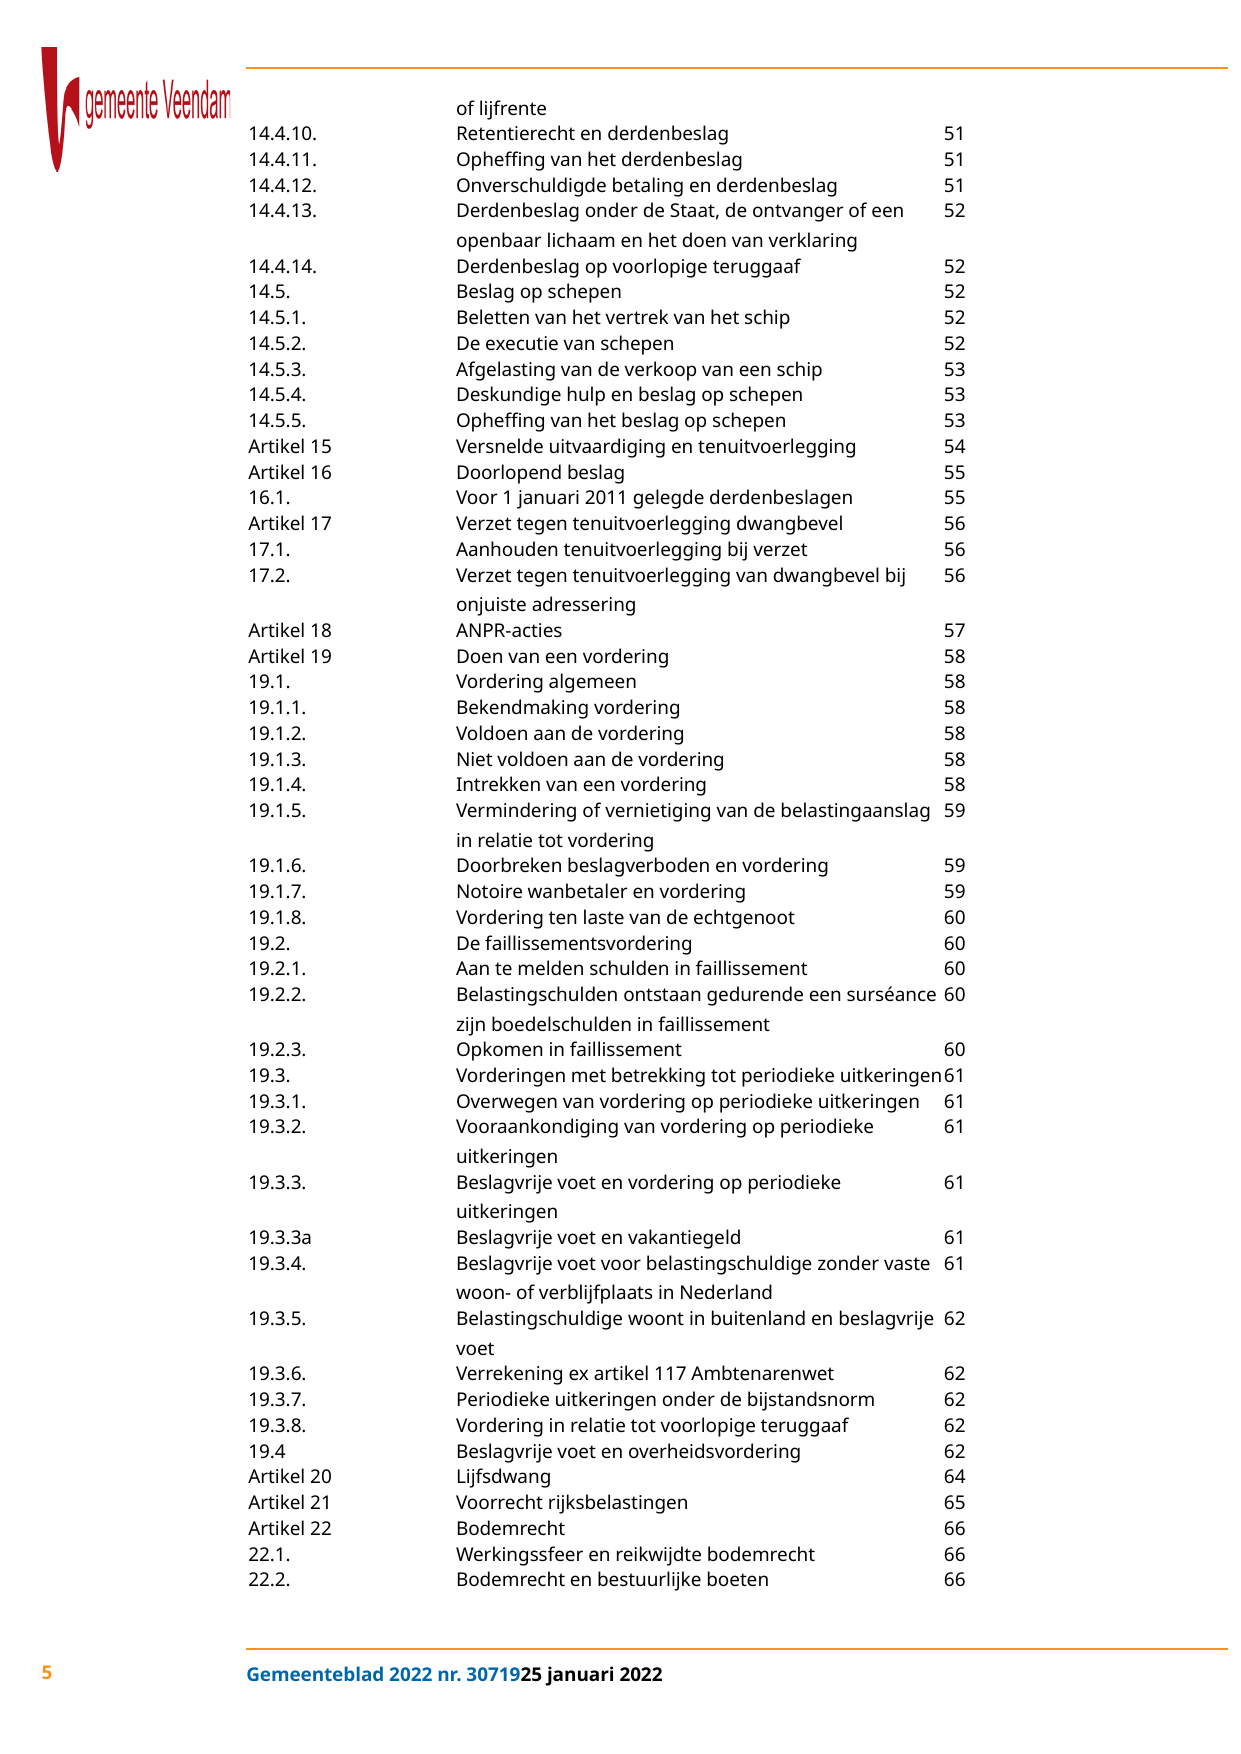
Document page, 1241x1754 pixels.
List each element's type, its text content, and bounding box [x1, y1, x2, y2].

table_cell 52 [944, 330, 1152, 356]
table_cell ANPR-acties [456, 617, 944, 643]
table_cell Periodieke uitkeringen onder de bijstandsnorm [456, 1386, 944, 1412]
table_cell 19.1.2. [248, 720, 456, 746]
table_cell 53 [944, 382, 1152, 407]
table_cell Verzet tegen tenuitvoerlegging dwangbevel [456, 510, 944, 536]
table_cell 62 [944, 1361, 1152, 1386]
table_cell 62 [944, 1412, 1152, 1438]
table_cell 19.3.4. [248, 1250, 456, 1305]
table_cell Artikel 16 [248, 459, 456, 484]
table_cell 19.1. [248, 669, 456, 694]
table_cell 19.2. [248, 930, 456, 955]
table_cell 61 [944, 1250, 1152, 1305]
table_cell Niet voldoen aan de vordering [456, 746, 944, 771]
table_cell 14.4.14. [248, 253, 456, 279]
table_cell 51 [944, 172, 1152, 198]
table_cell 57 [944, 617, 1152, 643]
table_cell De faillissementsvordering [456, 930, 944, 955]
picture [41, 47, 231, 172]
table_cell 55 [944, 459, 1152, 484]
table_cell Doen van een vordering [456, 643, 944, 668]
table_cell 52 [944, 305, 1152, 330]
table_cell 19.3.1. [248, 1088, 456, 1114]
table_cell Belastingschulden ontstaan gedurende een surséance zijn boedelschulden in faillissement [456, 981, 944, 1036]
table_cell 56 [944, 562, 1152, 617]
table_cell 62 [944, 1305, 1152, 1361]
table_cell 19.3.7. [248, 1386, 456, 1412]
table_cell Artikel 19 [248, 643, 456, 668]
table_cell 14.5.5. [248, 408, 456, 433]
table_cell 19.2.3. [248, 1036, 456, 1062]
table_cell 53 [944, 408, 1152, 433]
table_cell 19.2.2. [248, 981, 456, 1036]
table_cell Artikel 17 [248, 510, 456, 536]
table_cell Lijfsdwang [456, 1464, 944, 1489]
table_cell 58 [944, 720, 1152, 746]
table_cell Derdenbeslag op voorlopige teruggaaf [456, 253, 944, 279]
table_cell 19.3. [248, 1062, 456, 1088]
table_cell 58 [944, 669, 1152, 694]
table_cell 61 [944, 1114, 1152, 1169]
table_cell Versnelde uitvaardiging en tenuitvoerlegging [456, 433, 944, 459]
table_cell Vermindering of vernietiging van de belastingaanslag in relatie tot vordering [456, 797, 944, 852]
table_cell Beslagvrije voet voor belastingschuldige zonder vaste woon- of verblijfplaats in Nederland [456, 1250, 944, 1305]
table_cell 14.4.12. [248, 172, 456, 198]
table_cell [944, 95, 1152, 121]
table_cell 16.1. [248, 485, 456, 510]
table_cell Artikel 18 [248, 617, 456, 643]
table_cell 14.4.13. [248, 198, 456, 253]
table_cell Intrekken van een vordering [456, 771, 944, 797]
table_cell Opheffing van het derdenbeslag [456, 146, 944, 172]
table_cell 19.3.5. [248, 1305, 456, 1361]
table_cell 19.3.6. [248, 1361, 456, 1386]
table_cell Vordering ten laste van de echtgenoot [456, 904, 944, 930]
table_cell 56 [944, 510, 1152, 536]
table_cell 65 [944, 1489, 1152, 1515]
table_cell Voldoen aan de vordering [456, 720, 944, 746]
table_cell 61 [944, 1088, 1152, 1114]
table_cell 52 [944, 198, 1152, 253]
table_cell Vooraankondiging van vordering op periodieke uitkeringen [456, 1114, 944, 1169]
table_cell of lijfrente [456, 95, 944, 121]
table_cell 60 [944, 981, 1152, 1036]
table_cell 14.4.11. [248, 146, 456, 172]
table_cell 19.1.3. [248, 746, 456, 771]
table_cell 22.1. [248, 1541, 456, 1566]
table_cell 52 [944, 253, 1152, 279]
table_cell Doorlopend beslag [456, 459, 944, 484]
table_cell Beletten van het vertrek van het schip [456, 305, 944, 330]
table_cell 60 [944, 955, 1152, 981]
table_cell Afgelasting van de verkoop van een schip [456, 356, 944, 382]
table_cell 51 [944, 121, 1152, 146]
table_cell 19.4 [248, 1438, 456, 1463]
table_cell 54 [944, 433, 1152, 459]
table_cell 58 [944, 643, 1152, 668]
table_cell 59 [944, 878, 1152, 904]
table_cell 55 [944, 485, 1152, 510]
table_cell Belastingschuldige woont in buitenland en beslagvrije voet [456, 1305, 944, 1361]
table_cell Vordering algemeen [456, 669, 944, 694]
table_cell 58 [944, 694, 1152, 720]
table_cell 66 [944, 1515, 1152, 1541]
table_cell Onverschuldigde betaling en derdenbeslag [456, 172, 944, 198]
table_cell 64 [944, 1464, 1152, 1489]
table_cell 19.3.2. [248, 1114, 456, 1169]
table_cell Artikel 22 [248, 1515, 456, 1541]
table_cell 66 [944, 1541, 1152, 1566]
table_cell Artikel 15 [248, 433, 456, 459]
table_cell 19.3.3. [248, 1169, 456, 1224]
table_cell Beslagvrije voet en overheidsvordering [456, 1438, 944, 1463]
table_cell Artikel 21 [248, 1489, 456, 1515]
table_cell 14.5. [248, 279, 456, 304]
table_cell 60 [944, 930, 1152, 955]
table_cell 66 [944, 1566, 1152, 1592]
table_cell 61 [944, 1062, 1152, 1088]
table_cell Beslag op schepen [456, 279, 944, 304]
table_cell Verrekening ex artikel 117 Ambtenarenwet [456, 1361, 944, 1386]
table_cell De executie van schepen [456, 330, 944, 356]
table_cell Notoire wanbetaler en vordering [456, 878, 944, 904]
table_cell Verzet tegen tenuitvoerlegging van dwangbevel bij onjuiste adressering [456, 562, 944, 617]
table_cell 56 [944, 536, 1152, 562]
table_cell 19.1.4. [248, 771, 456, 797]
table_cell Aanhouden tenuitvoerlegging bij verzet [456, 536, 944, 562]
table_cell Bodemrecht [456, 1515, 944, 1541]
table_cell 62 [944, 1438, 1152, 1463]
table_cell 14.5.2. [248, 330, 456, 356]
table_cell Beslagvrije voet en vordering op periodieke uitkeringen [456, 1169, 944, 1224]
table_cell 53 [944, 356, 1152, 382]
table_cell 60 [944, 904, 1152, 930]
table_cell 14.5.4. [248, 382, 456, 407]
table_cell Voorrecht rijksbelastingen [456, 1489, 944, 1515]
table_cell 19.1.7. [248, 878, 456, 904]
table_cell 59 [944, 853, 1152, 878]
table_cell Artikel 20 [248, 1464, 456, 1489]
table_cell Bodemrecht en bestuurlijke boeten [456, 1566, 944, 1592]
table_cell 61 [944, 1169, 1152, 1224]
table_cell Overwegen van vordering op periodieke uitkeringen [456, 1088, 944, 1114]
table_cell Opkomen in faillissement [456, 1036, 944, 1062]
table_cell 58 [944, 771, 1152, 797]
table_cell 19.1.1. [248, 694, 456, 720]
table_cell Deskundige hulp en beslag op schepen [456, 382, 944, 407]
table_cell Doorbreken beslagverboden en vordering [456, 853, 944, 878]
table_cell Vordering in relatie tot voorlopige teruggaaf [456, 1412, 944, 1438]
table_cell Beslagvrije voet en vakantiegeld [456, 1224, 944, 1250]
table_cell Derdenbeslag onder de Staat, de ontvanger of een openbaar lichaam en het doen van verklaring [456, 198, 944, 253]
table_cell Retentierecht en derdenbeslag [456, 121, 944, 146]
table_cell 60 [944, 1036, 1152, 1062]
table_cell 14.5.1. [248, 305, 456, 330]
table_cell 19.1.6. [248, 853, 456, 878]
table_cell 19.1.5. [248, 797, 456, 852]
table_cell 59 [944, 797, 1152, 852]
table_cell 51 [944, 146, 1152, 172]
table_cell 22.2. [248, 1566, 456, 1592]
table_cell Opheffing van het beslag op schepen [456, 408, 944, 433]
table_cell [248, 95, 456, 121]
table_cell 19.3.3a [248, 1224, 456, 1250]
table_cell Aan te melden schulden in faillissement [456, 955, 944, 981]
table_cell Voor 1 januari 2011 gelegde derdenbeslagen [456, 485, 944, 510]
table_cell 19.2.1. [248, 955, 456, 981]
table_cell 17.1. [248, 536, 456, 562]
table_cell 58 [944, 746, 1152, 771]
table_cell 19.1.8. [248, 904, 456, 930]
table_cell Bekendmaking vordering [456, 694, 944, 720]
table_cell Vorderingen met betrekking tot periodieke uitkeringen [456, 1062, 944, 1088]
table_cell 17.2. [248, 562, 456, 617]
table_cell 14.5.3. [248, 356, 456, 382]
table_cell 19.3.8. [248, 1412, 456, 1438]
table_cell 62 [944, 1386, 1152, 1412]
table_cell Werkingssfeer en reikwijdte bodemrecht [456, 1541, 944, 1566]
table_cell 14.4.10. [248, 121, 456, 146]
table_cell 52 [944, 279, 1152, 304]
table_cell 61 [944, 1224, 1152, 1250]
